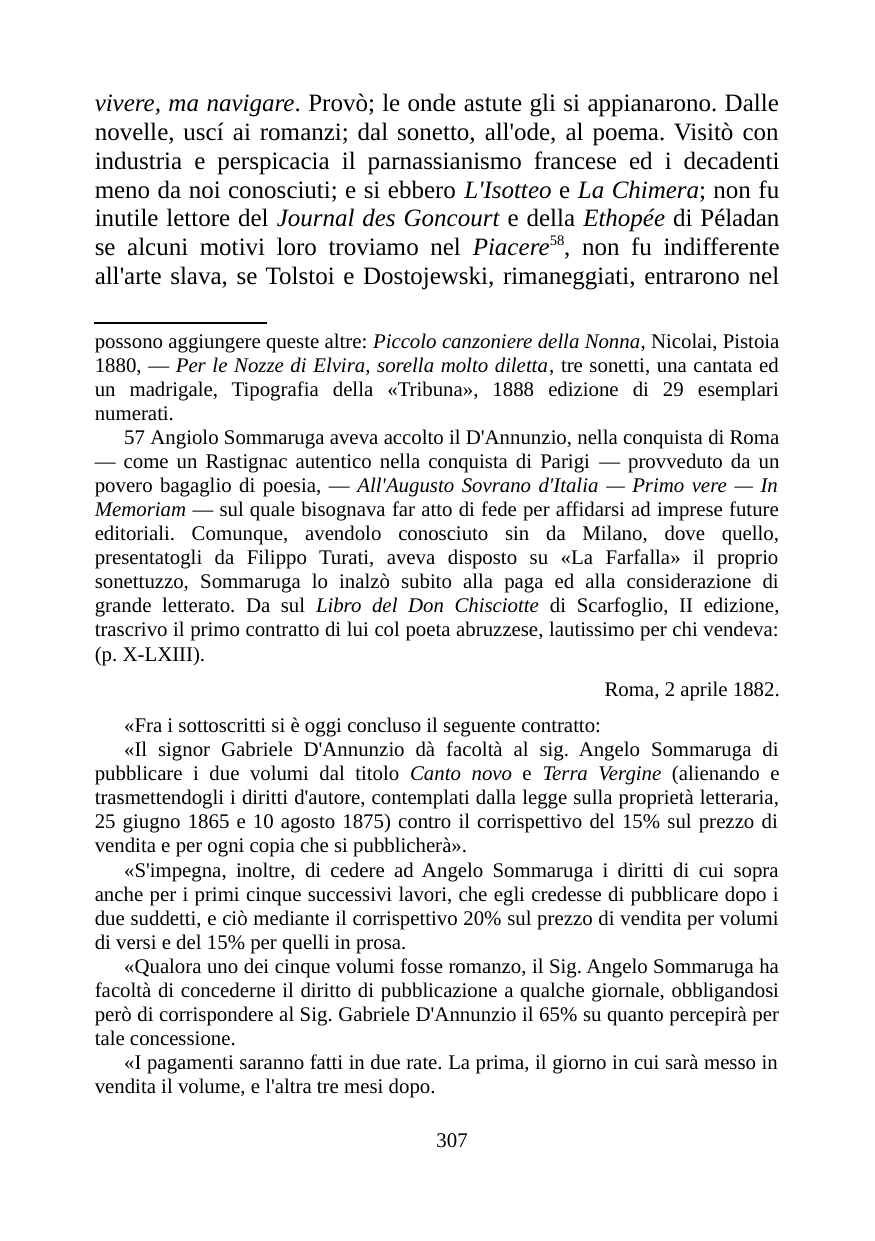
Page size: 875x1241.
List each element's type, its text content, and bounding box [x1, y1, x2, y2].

text «I pagamenti saranno fatti in due rate. La prima, il giorno in cui sarà messo in vendita il volume, e l'altra tre mesi dopo. [94, 1050, 779, 1098]
text Roma, 2 aprile 1882. [94, 677, 779, 701]
text possono aggiungere queste altre: Piccolo canzoniere della Nonna, Nicolai, Pistoia 1880, — Per le Nozze di Elvira, sorella molto diletta, tre sonetti, una cantata ed un madrigale, Tipografia della «Tribuna», 1888 edizione di 29 esemplari numerati. [94, 329, 779, 425]
text «Qualora uno dei cinque volumi fosse romanzo, il Sig. Angelo Sommaruga ha facoltà di concederne il diritto di pubblicazione a qualche giornale, obbligandosi però di corrispondere al Sig. Gabriele D'Annunzio il 65% su quanto percepirà per tale concessione. [94, 954, 779, 1050]
text «Il signor Gabriele D'Annunzio dà facoltà al sig. Angelo Sommaruga di pubblicare i due volumi dal titolo Canto novo e Terra Vergine (alienando e trasmettendogli i diritti d'autore, contemplati dalla legge sulla proprietà letteraria, 25 giugno 1865 e 10 agosto 1875) contro il corrispettivo del 15% sul prezzo di vendita e per ogni copia che si pubblicherà». [94, 737, 779, 857]
text «Fra i sottoscritti si è oggi concluso il seguente contratto: [94, 713, 779, 737]
text «S'impegna, inoltre, di cedere ad Angelo Sommaruga i diritti di cui sopra anche per i primi cinque successivi lavori, che egli credesse di pubblicare dopo i due suddetti, e ciò mediante il corrispettivo 20% sul prezzo di vendita per volumi di versi e del 15% per quelli in prosa. [94, 857, 779, 954]
text vivere, ma navigare. Provò; le onde astute gli si appianarono. Dalle novelle, uscí ai romanzi; dal sonetto, all'ode, al poema. Visitò con industria e perspicacia il parnassianismo francese ed i decadenti meno da noi conosciuti; e si ebbero L'Isotteo e La Chimera; non fu inutile lettore del Journal des Goncourt e della Ethopée di Péladan se alcuni motivi loro troviamo nel Piacere, non fu indifferente all'arte slava, se Tolstoi e Dostojewski, rimaneggiati, entrarono nel [94, 88, 779, 290]
text Angiolo Sommaruga aveva accolto il D'Annunzio, nella conquista di Roma — come un Rastignac autentico nella conquista di Parigi — provveduto da un povero bagaglio di poesia, — All'Augusto Sovrano d'Italia — Primo vere — In Memoriam — sul quale bisognava far atto di fede per affidarsi ad imprese future editoriali. Comunque, avendolo conosciuto sin da Milano, dove quello, presentatogli da Filippo Turati, aveva disposto su «La Farfalla» il proprio sonettuzzo, Sommaruga lo inalzò subito alla paga ed alla considerazione di grande letterato. Da sul Libro del Don Chisciotte di Scarfoglio, II edizione, trascrivo il primo contratto di lui col poeta abruzzese, lautissimo per chi vendeva: (p. X-LXIII). [94, 425, 779, 666]
